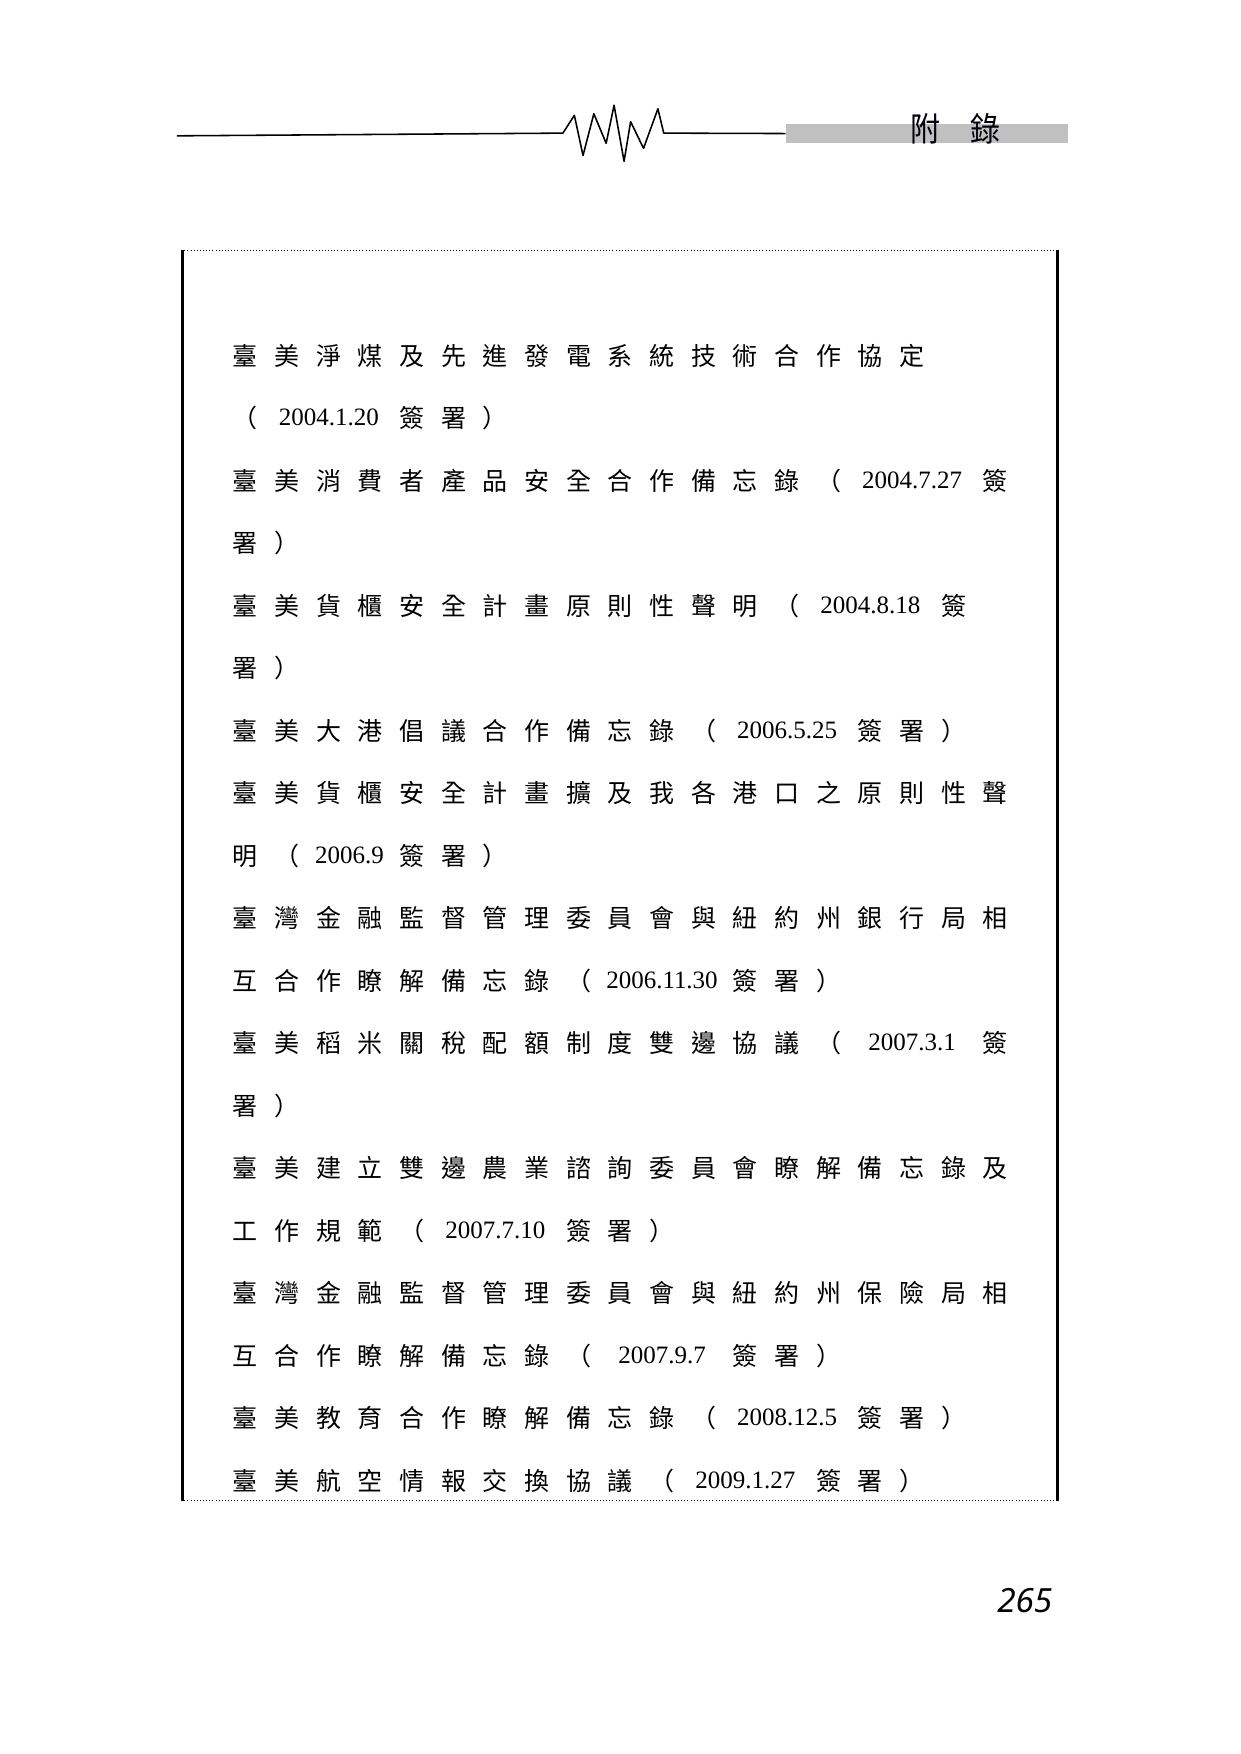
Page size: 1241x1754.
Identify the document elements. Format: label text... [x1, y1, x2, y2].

table_header 臺美淨煤及先進發電系統技術合作協定（2004.1.20簽署） 臺美消費者產品安全合作備忘錄（2004.7.27簽署） 臺美貨櫃安全計畫原則性聲明（2004.8.18簽署） 臺美大港倡議合作備忘錄（2006.5.25簽署） 臺美貨櫃安全計畫擴及我各港口之原則性聲明（2006.9簽署） 臺灣金融監督管理委員會與紐約州銀行局相互合作瞭解備忘錄（2006.11.30簽署） 臺美稻米關稅配額制度雙邊協議（2007.3.1簽署） 臺美建立雙邊農業諮詢委員會瞭解備忘錄及工作規範（2007.7.10簽署） 臺灣金融監督管理委員會與紐約州保險局相互合作瞭解備忘錄（2007.9.7簽署） 臺美教育合作瞭解備忘錄（2008.12.5簽署） 臺美航空情報交換協議（2009.1.27簽署） [184, 250, 1056, 1500]
